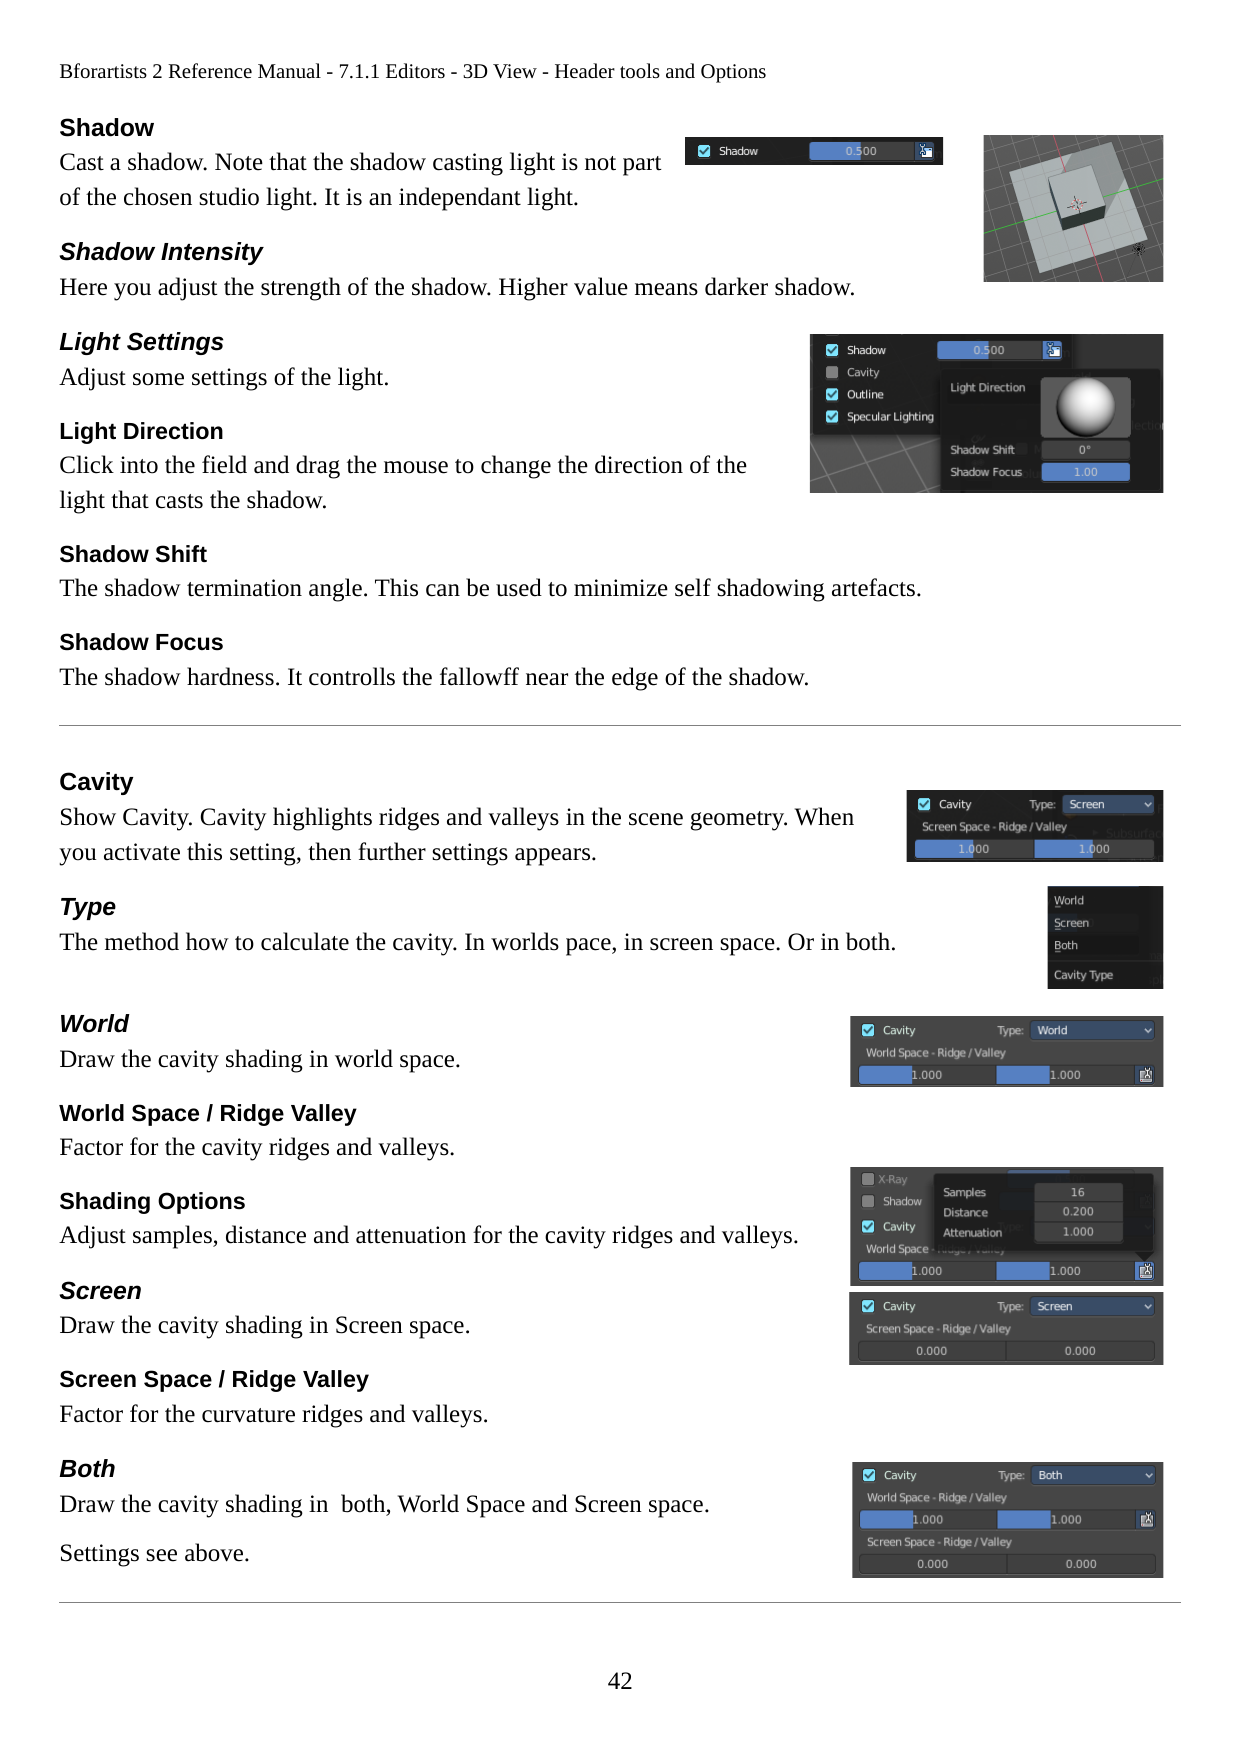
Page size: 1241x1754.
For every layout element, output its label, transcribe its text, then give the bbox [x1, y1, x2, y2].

picture [849, 1292, 1164, 1365]
picture [1047, 886, 1164, 989]
text Cast a shadow. Note that the shadow casting light is not part of the chosen studio light. It is an independant light. [59, 147, 983, 211]
picture [809, 334, 1164, 493]
text The shadow hardness. It controlls the fallowff near the edge of the shadow. [59, 662, 1181, 690]
text Draw the cavity shading in Screen space. [59, 1311, 849, 1339]
subtitle Light Direction [59, 417, 809, 444]
subtitle [1164, 417, 1181, 444]
text The method how to calculate the cavity. In worlds pace, in screen space. Or in both. [59, 927, 1047, 955]
text Draw the cavity shading in both, World Space and Screen space. [59, 1489, 852, 1518]
subtitle Type [59, 892, 1047, 920]
text Click into the field and drag the mouse to change the direction of the light that casts the shadow. [59, 450, 1181, 514]
subtitle Cavity [59, 767, 1181, 796]
picture [906, 790, 1164, 862]
picture [983, 135, 1164, 282]
text Factor for the cavity ridges and valleys. [59, 1132, 1181, 1161]
text Factor for the curvature ridges and valleys. [59, 1399, 1181, 1428]
subtitle Shadow [59, 113, 1181, 141]
text The shadow termination angle. This can be used to minimize self shadowing artefacts. [59, 573, 1181, 602]
text Adjust samples, distance and attenuation for the cavity ridges and valleys. [59, 1220, 850, 1249]
subtitle Screen Space / Ridge Valley [59, 1366, 1181, 1393]
text Show Cavity. Cavity highlights ridges and valleys in the scene geometry. When you activate this setting, then further settings appears. [59, 802, 1181, 865]
subtitle Both [59, 1454, 1181, 1483]
subtitle World Space / Ridge Valley [59, 1099, 1181, 1126]
subtitle [1164, 892, 1181, 920]
picture [850, 1167, 1164, 1286]
subtitle Screen [59, 1276, 1181, 1304]
picture [850, 1016, 1164, 1087]
subtitle [1164, 1187, 1181, 1214]
picture [852, 1462, 1164, 1578]
text Adjust some settings of the light. [59, 362, 809, 391]
subtitle Light Settings [59, 327, 1181, 356]
subtitle Shading Options [59, 1187, 850, 1214]
text Here you adjust the strength of the shadow. Higher value means darker shadow. [59, 272, 1181, 301]
subtitle Shadow Intensity [59, 237, 983, 266]
subtitle Shadow Focus [59, 628, 1181, 655]
subtitle World [59, 1009, 1181, 1037]
text Draw the cavity shading in world space. [59, 1044, 850, 1072]
subtitle Shadow Shift [59, 540, 1181, 567]
subtitle [1164, 237, 1181, 266]
text [1164, 1538, 1181, 1567]
picture [685, 137, 944, 165]
text Settings see above. [59, 1538, 852, 1567]
